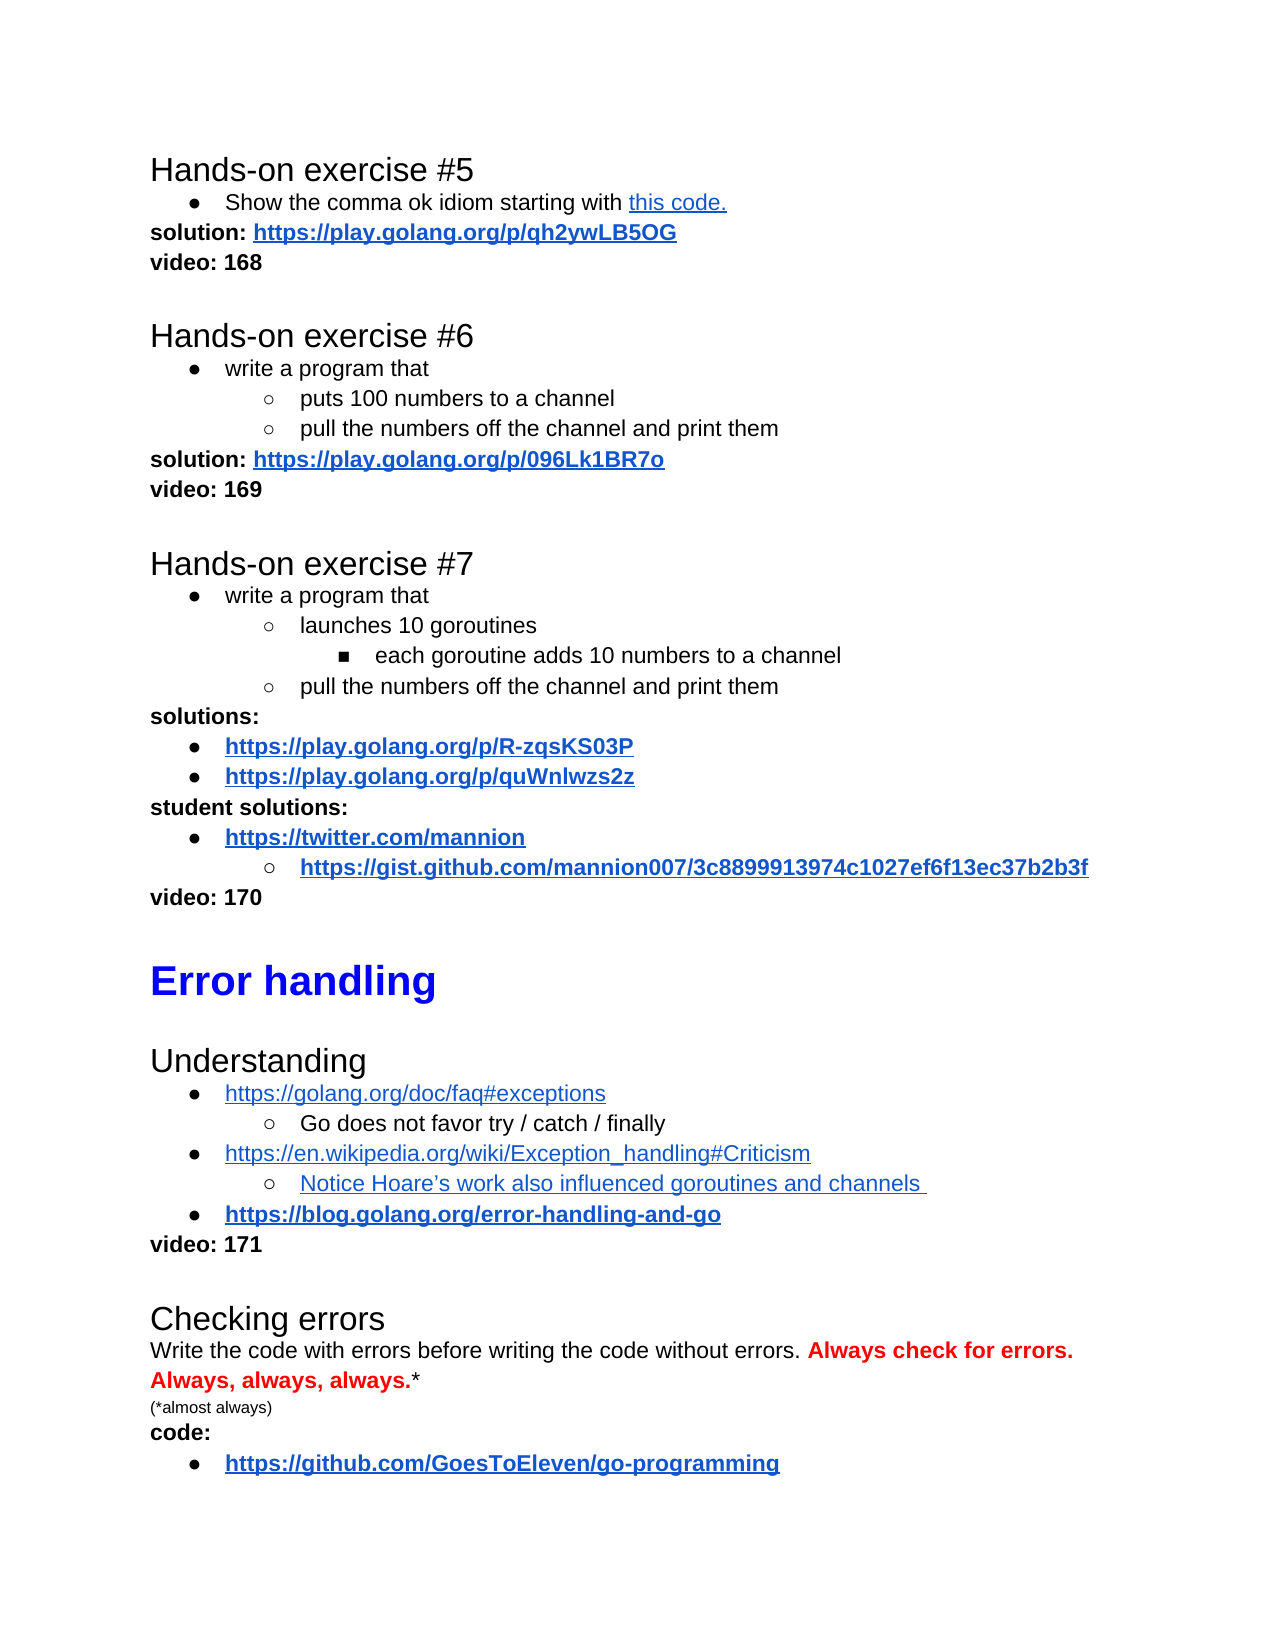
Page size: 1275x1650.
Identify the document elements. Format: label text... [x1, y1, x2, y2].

text video: 169 [150, 476, 1125, 502]
text video: 168 [150, 249, 1125, 275]
list pull the numbers off the channel and print them [262, 673, 1125, 699]
text video: 171 [150, 1231, 1125, 1257]
subtitle Hands-on exercise #7 [150, 543, 1125, 582]
text solution: https://play.golang.org/p/qh2ywLB5OG [150, 219, 1125, 245]
list https://twitter.com/mannion [187, 824, 1125, 850]
list write a program that [187, 582, 1125, 608]
text student solutions: [150, 793, 1125, 820]
list Show the comma ok idiom starting with this code. [187, 188, 1125, 215]
text solutions: [150, 703, 1125, 729]
list https://golang.org/doc/faq#exceptions [187, 1080, 1125, 1106]
text solution: https://play.golang.org/p/096Lk1BR7o [150, 446, 1125, 472]
subtitle Hands-on exercise #5 [150, 150, 1125, 188]
list Go does not favor try / catch / finally [262, 1110, 1125, 1136]
text (*almost always) [150, 1397, 1125, 1417]
subtitle Hands-on exercise #6 [150, 317, 1125, 355]
list launches 10 goroutines [262, 612, 1125, 638]
subtitle Checking errors [150, 1298, 1125, 1337]
list https://gist.github.com/mannion007/3c8899913974c1027ef6f13ec37b2b3f [262, 854, 1125, 880]
subtitle Understanding [150, 1041, 1125, 1080]
list https://blog.golang.org/error-handling-and-go [187, 1201, 1125, 1227]
text Write the code with errors before writing the code without errors. Always check for errors. Always, always, always.* [150, 1337, 1125, 1393]
list https://github.com/GoesToEleven/go-programming [187, 1449, 1125, 1476]
subtitle Error handling [150, 956, 1125, 1004]
list puts 100 numbers to a channel [262, 385, 1125, 412]
list Notice Hoare’s work also influenced goroutines and channels [262, 1170, 1125, 1197]
text code: [150, 1419, 1125, 1446]
list each goroutine adds 10 numbers to a channel [337, 642, 1125, 669]
list https://play.golang.org/p/R-zqsKS03P [187, 733, 1125, 759]
list https://en.wikipedia.org/wiki/Exception_handling#Criticism [187, 1140, 1125, 1167]
list write a program that [187, 355, 1125, 381]
list pull the numbers off the channel and print them [262, 415, 1125, 442]
text video: 170 [150, 884, 1125, 910]
list https://play.golang.org/p/quWnlwzs2z [187, 763, 1125, 789]
